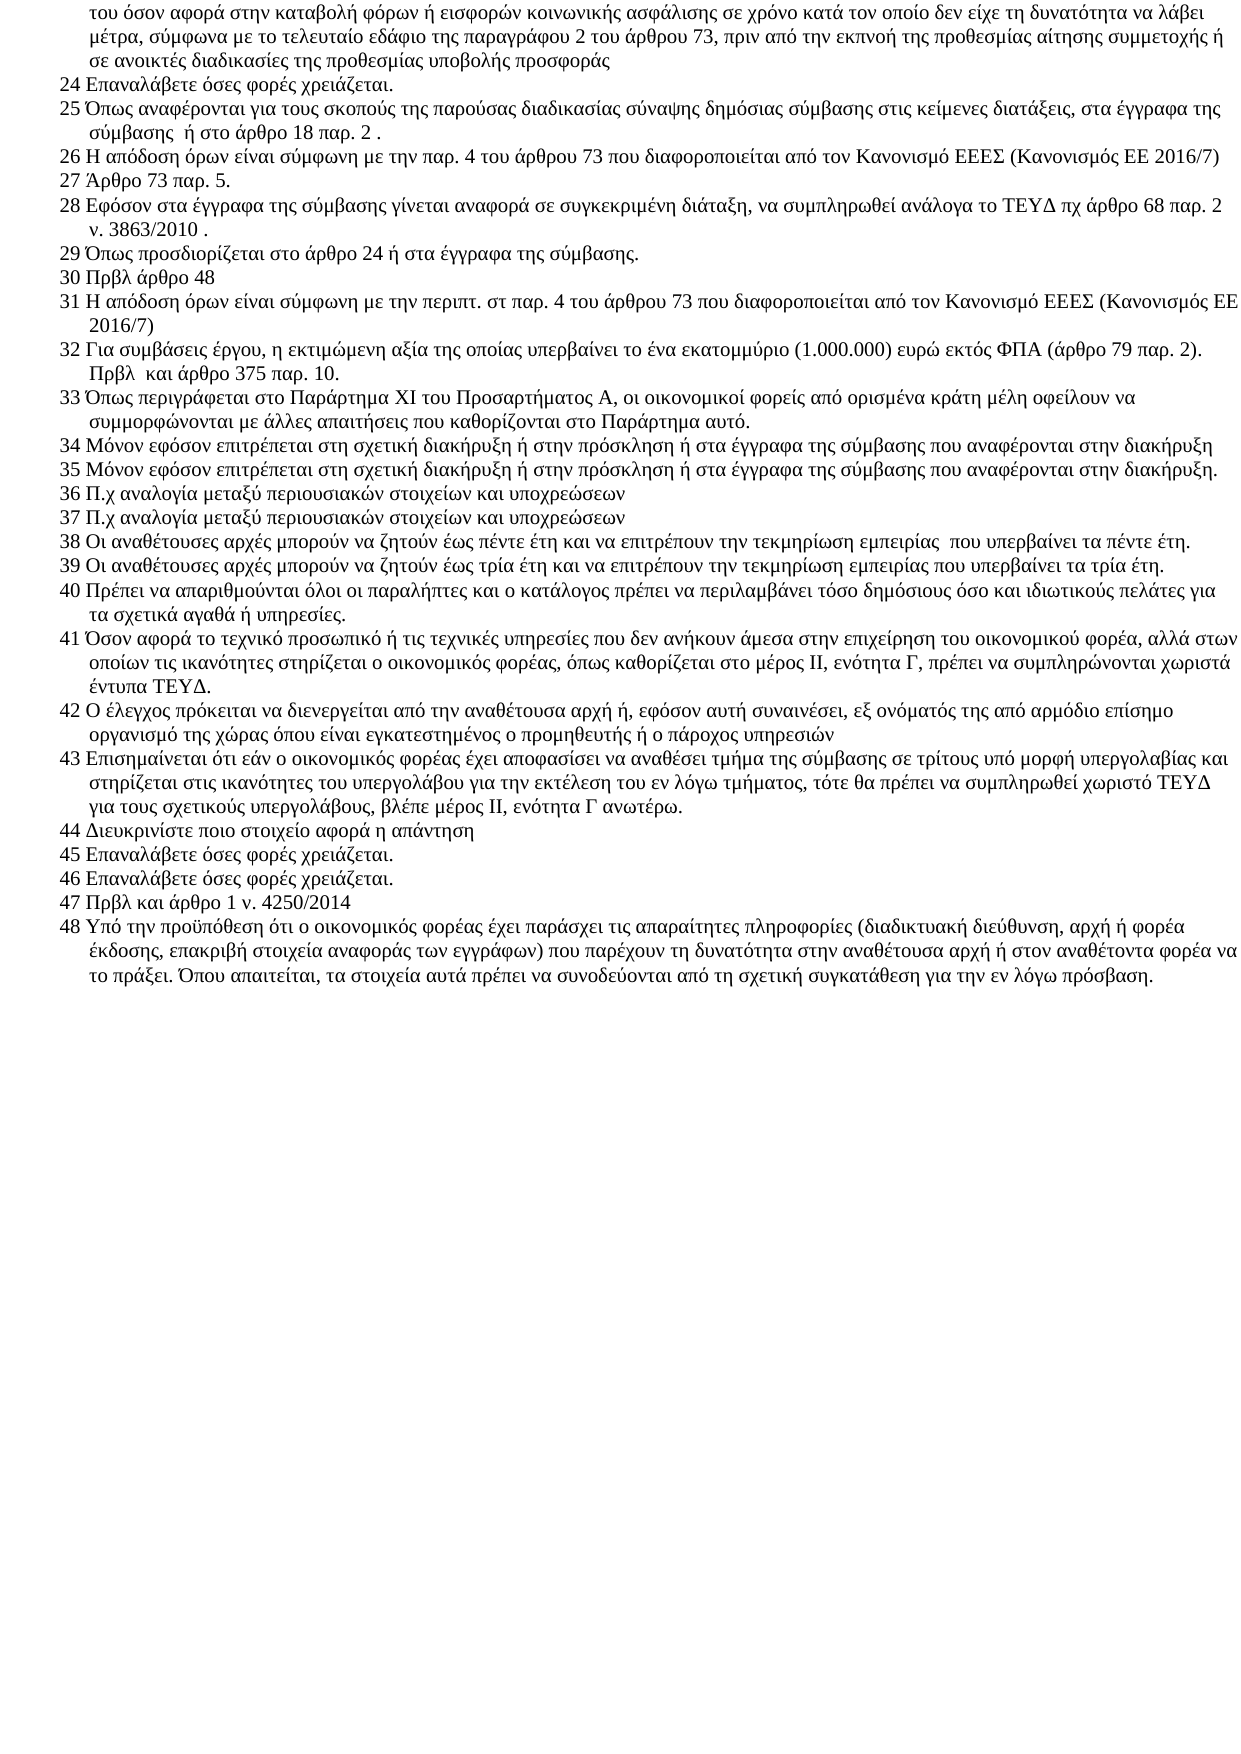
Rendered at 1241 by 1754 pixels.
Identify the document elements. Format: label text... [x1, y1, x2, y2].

text 32 Για συμβάσεις έργου, η εκτιμώμενη αξία της οποίας υπερβαίνει το ένα εκατομμύριο (1.000.000) ευρώ εκτός ΦΠΑ (άρθρο 79 παρ. 2). Πρβλ και άρθρο 375 παρ. 10. [59, 337, 1240, 385]
text 43 Επισημαίνεται ότι εάν ο οικονομικός φορέας έχει αποφασίσει να αναθέσει τμήμα της σύμβασης σε τρίτους υπό μορφή υπεργολαβίας και στηρίζεται στις ικανότητες του υπεργολάβου για την εκτέλεση του εν λόγω τμήματος, τότε θα πρέπει να συμπληρωθεί χωριστό ΤΕΥΔ για τους σχετικούς υπεργολάβους, βλέπε μέρος ΙΙ, ενότητα Γ ανωτέρω. [59, 746, 1240, 818]
text 31 Η απόδοση όρων είναι σύμφωνη με την περιπτ. στ παρ. 4 του άρθρου 73 που διαφοροποιείται από τον Κανονισμό ΕΕΕΣ (Κανονισμός ΕΕ 2016/7) [59, 289, 1240, 337]
text 35 Μόνον εφόσον επιτρέπεται στη σχετική διακήρυξη ή στην πρόσκληση ή στα έγγραφα της σύμβασης που αναφέρονται στην διακήρυξη. [59, 457, 1240, 481]
text 24 Επαναλάβετε όσες φορές χρειάζεται. [59, 72, 1240, 96]
text 25 Όπως αναφέρονται για τους σκοπούς της παρούσας διαδικασίας σύναψης δημόσιας σύμβασης στις κείμενες διατάξεις, στα έγγραφα της σύμβασης ή στο άρθρο 18 παρ. 2 . [59, 96, 1240, 144]
text 28 Εφόσον στα έγγραφα της σύμβασης γίνεται αναφορά σε συγκεκριμένη διάταξη, να συμπληρωθεί ανάλογα το ΤΕΥΔ πχ άρθρο 68 παρ. 2 ν. 3863/2010 . [59, 192, 1240, 241]
text 44 Διευκρινίστε ποιο στοιχείο αφορά η απάντηση [59, 818, 1240, 842]
text 42 Ο έλεγχος πρόκειται να διενεργείται από την αναθέτουσα αρχή ή, εφόσον αυτή συναινέσει, εξ ονόματός της από αρμόδιο επίσημο οργανισμό της χώρας όπου είναι εγκατεστημένος ο προμηθευτής ή ο πάροχος υπηρεσιών [59, 698, 1240, 746]
text 46 Επαναλάβετε όσες φορές χρειάζεται. [59, 866, 1240, 890]
text του όσον αφορά στην καταβολή φόρων ή εισφορών κοινωνικής ασφάλισης σε χρόνο κατά τον οποίο δεν είχε τη δυνατότητα να λάβει μέτρα, σύμφωνα με το τελευταίο εδάφιο της παραγράφου 2 του άρθρου 73, πριν από την εκπνοή της προθεσμίας αίτησης συμμετοχής ή σε ανοικτές διαδικασίες της προθεσμίας υποβολής προσφοράς [59, 0, 1240, 72]
text 47 Πρβλ και άρθρο 1 ν. 4250/2014 [59, 890, 1240, 914]
text 37 Π.χ αναλογία μεταξύ περιουσιακών στοιχείων και υποχρεώσεων [59, 505, 1240, 529]
text 39 Οι αναθέτουσες αρχές μπορούν να ζητούν έως τρία έτη και να επιτρέπουν την τεκμηρίωση εμπειρίας που υπερβαίνει τα τρία έτη. [59, 553, 1240, 577]
text 45 Επαναλάβετε όσες φορές χρειάζεται. [59, 842, 1240, 866]
text 27 Άρθρο 73 παρ. 5. [59, 168, 1240, 192]
text 40 Πρέπει να απαριθμούνται όλοι οι παραλήπτες και ο κατάλογος πρέπει να περιλαμβάνει τόσο δημόσιους όσο και ιδιωτικούς πελάτες για τα σχετικά αγαθά ή υπηρεσίες. [59, 577, 1240, 626]
text 38 Οι αναθέτουσες αρχές μπορούν να ζητούν έως πέντε έτη και να επιτρέπουν την τεκμηρίωση εμπειρίας που υπερβαίνει τα πέντε έτη. [59, 529, 1240, 553]
text 30 Πρβλ άρθρο 48 [59, 265, 1240, 289]
text 33 Όπως περιγράφεται στο Παράρτημα XI του Προσαρτήματος Α, οι οικονομικοί φορείς από ορισμένα κράτη μέλη οφείλουν να συμμορφώνονται με άλλες απαιτήσεις που καθορίζονται στο Παράρτημα αυτό. [59, 385, 1240, 433]
text 36 Π.χ αναλογία μεταξύ περιουσιακών στοιχείων και υποχρεώσεων [59, 481, 1240, 505]
text 48 Υπό την προϋπόθεση ότι ο οικονομικός φορέας έχει παράσχει τις απαραίτητες πληροφορίες (διαδικτυακή διεύθυνση, αρχή ή φορέα έκδοσης, επακριβή στοιχεία αναφοράς των εγγράφων) που παρέχουν τη δυνατότητα στην αναθέτουσα αρχή ή στον αναθέτοντα φορέα να το πράξει. Όπου απαιτείται, τα στοιχεία αυτά πρέπει να συνοδεύονται από τη σχετική συγκατάθεση για την εν λόγω πρόσβαση. [59, 914, 1240, 987]
text 29 Όπως προσδιορίζεται στο άρθρο 24 ή στα έγγραφα της σύμβασης. [59, 241, 1240, 265]
text 26 Η απόδοση όρων είναι σύμφωνη με την παρ. 4 του άρθρου 73 που διαφοροποιείται από τον Κανονισμό ΕΕΕΣ (Κανονισμός ΕΕ 2016/7) [59, 144, 1240, 168]
text 34 Μόνον εφόσον επιτρέπεται στη σχετική διακήρυξη ή στην πρόσκληση ή στα έγγραφα της σύμβασης που αναφέρονται στην διακήρυξη [59, 433, 1240, 457]
text 41 Όσον αφορά το τεχνικό προσωπικό ή τις τεχνικές υπηρεσίες που δεν ανήκουν άμεσα στην επιχείρηση του οικονομικού φορέα, αλλά στων οποίων τις ικανότητες στηρίζεται ο οικονομικός φορέας, όπως καθορίζεται στο μέρος II, ενότητα Γ, πρέπει να συμπληρώνονται χωριστά έντυπα ΤΕΥΔ. [59, 626, 1240, 698]
